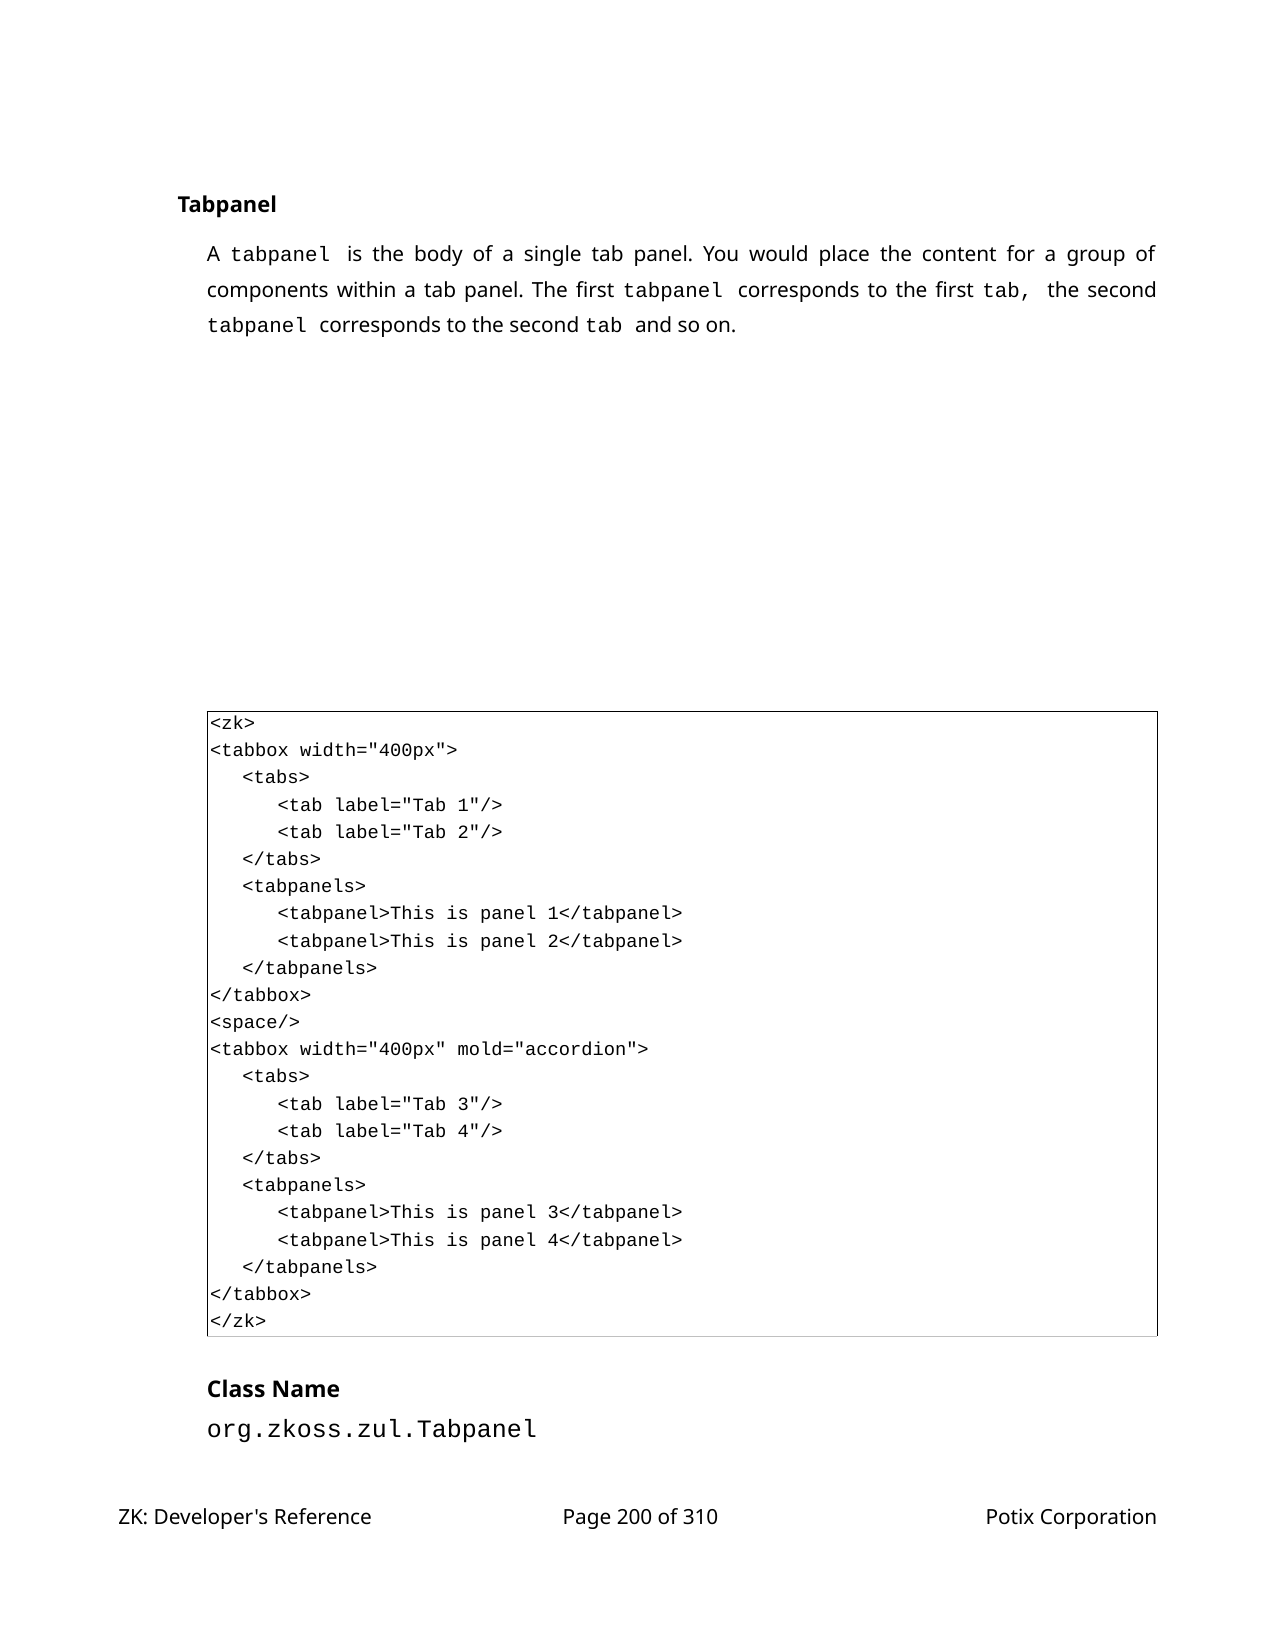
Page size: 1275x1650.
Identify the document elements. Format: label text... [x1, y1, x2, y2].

text <tabs> [208, 765, 1157, 789]
text </tabpanels> [208, 1255, 1157, 1279]
text <tab label="Tab 1"/> [208, 792, 1157, 817]
text <tabpanels> [208, 1173, 1157, 1197]
subtitle Class Name [207, 1373, 1157, 1404]
text <tabpanel>This is panel 2</tabpanel> [208, 928, 1157, 953]
text </tabbox> [208, 1282, 1157, 1306]
text <tabs> [208, 1064, 1157, 1089]
text </zk> [208, 1309, 1157, 1336]
text <space/> [208, 1010, 1157, 1034]
text A tabpanel is the body of a single tab panel. You would place the content for a group of components within a tab panel. The first tabpanel corresponds to the first tab, the second tabpanel corresponds to the second tab and so on. [207, 239, 1157, 339]
text </tabs> [208, 1146, 1157, 1170]
text <tab label="Tab 4"/> [208, 1119, 1157, 1143]
text </tabpanels> [208, 956, 1157, 980]
text <tabbox width="400px" mold="accordion"> [208, 1037, 1157, 1061]
text <tab label="Tab 3"/> [208, 1092, 1157, 1116]
text <tabbox width="400px"> [208, 738, 1157, 762]
text <zk> [208, 712, 1157, 735]
text <tabpanels> [208, 874, 1157, 898]
text <tabpanel>This is panel 4</tabpanel> [208, 1227, 1157, 1252]
subtitle Tabpanel [177, 189, 1157, 219]
text <tabpanel>This is panel 3</tabpanel> [208, 1200, 1157, 1224]
text org.zkoss.zul.Tabpanel [207, 1417, 1157, 1445]
text </tabbox> [208, 983, 1157, 1007]
text <tabpanel>This is panel 1</tabpanel> [208, 901, 1157, 926]
text <tab label="Tab 2"/> [208, 820, 1157, 844]
text </tabs> [208, 847, 1157, 871]
